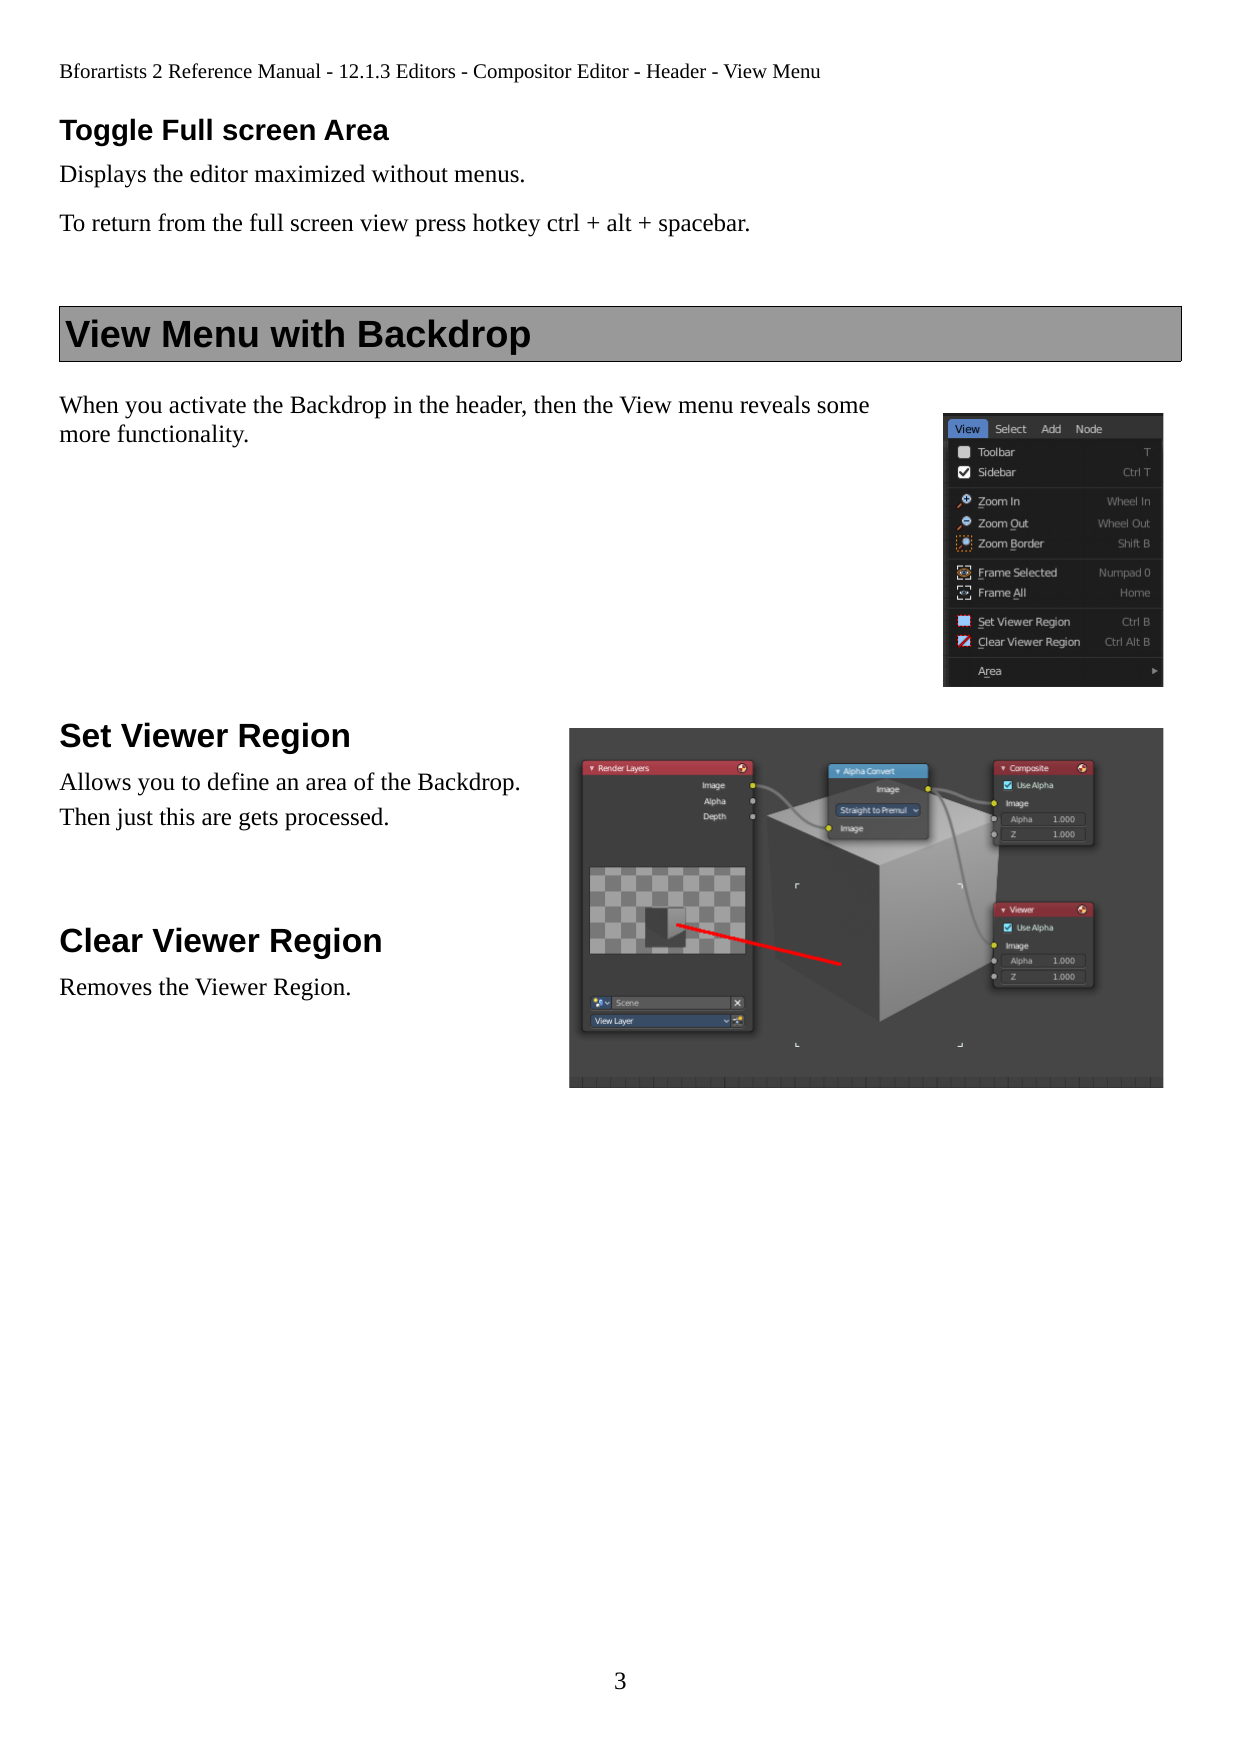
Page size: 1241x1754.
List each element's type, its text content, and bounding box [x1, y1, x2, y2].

subtitle Clear Viewer Region [59, 921, 569, 959]
text When you activate the Backdrop in the header, then the View menu reveals some more functionality. [59, 390, 1181, 448]
picture [943, 413, 1164, 687]
table_header View Menu with Backdrop [60, 307, 1181, 361]
picture [569, 728, 1164, 1088]
subtitle [1164, 921, 1181, 959]
subtitle Toggle Full screen Area [59, 113, 1181, 146]
subtitle Set Viewer Region [59, 716, 1181, 755]
text Removes the Viewer Region. [59, 972, 569, 1001]
text Displays the editor maximized without menus. [59, 159, 1181, 188]
text Allows you to define an area of the Backdrop. Then just this are gets processed. [59, 767, 569, 831]
text To return from the full screen view press hotkey ctrl + alt + spacebar. [59, 208, 1181, 237]
